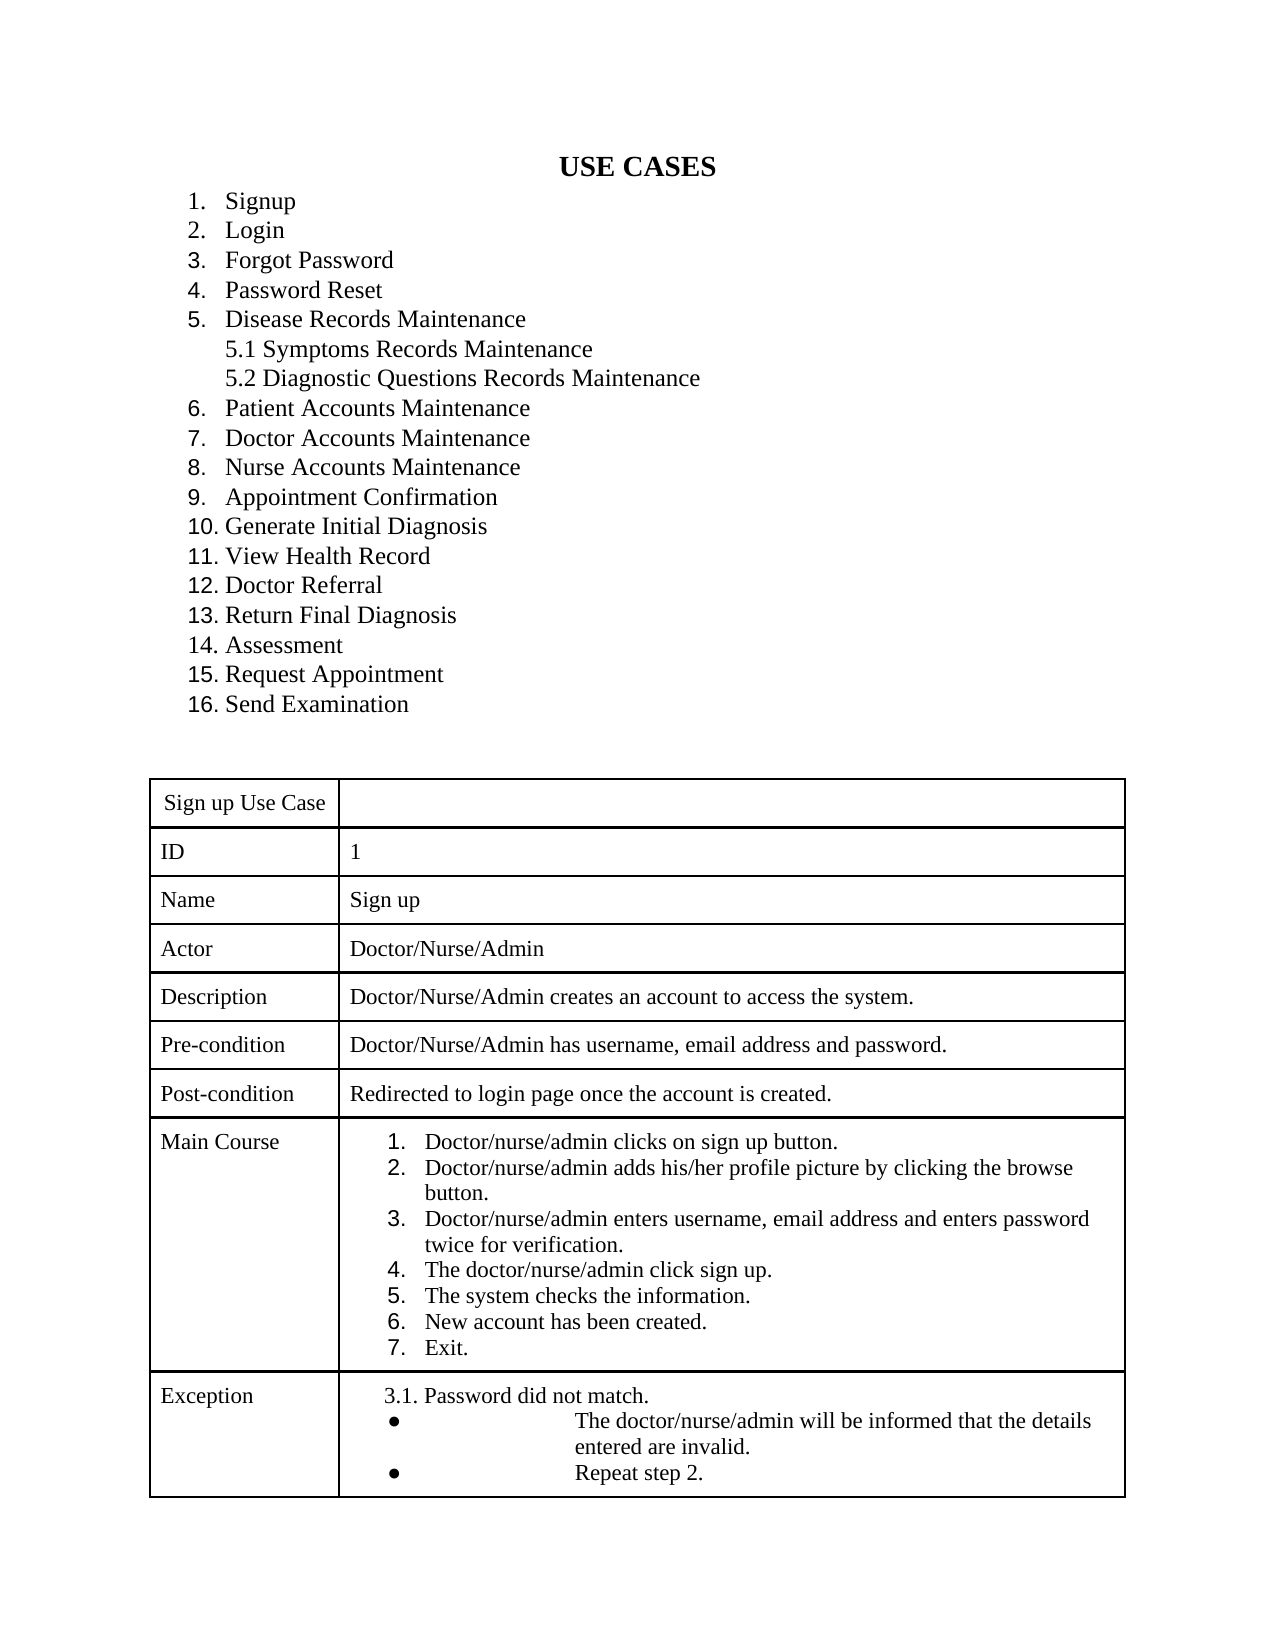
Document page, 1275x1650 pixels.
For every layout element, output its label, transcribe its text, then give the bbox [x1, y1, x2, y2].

list Generate Initial Diagnosis [187, 512, 1125, 540]
list Disease Records Maintenance [187, 305, 1125, 333]
table_header Sign up Use Case [151, 780, 338, 826]
table_cell Exception [151, 1373, 338, 1496]
list Doctor Referral [187, 572, 1125, 599]
list Nurse Accounts Maintenance [187, 453, 1125, 481]
table_cell Description [151, 974, 338, 1020]
table_cell 3.1. Password did not match. The doctor/nurse/admin will be informed that the details entered are invalid. Repeat step 2. [340, 1373, 1124, 1496]
list Password Reset [187, 276, 1125, 303]
list Appointment Confirmation [187, 483, 1125, 511]
text USE CASES [150, 150, 1125, 182]
table_header [340, 780, 1124, 826]
table_cell ID [151, 829, 338, 875]
text 5.2 Diagnostic Questions Records Maintenance [225, 364, 1125, 392]
table_cell Doctor/Nurse/Admin [340, 925, 1124, 971]
table_cell Name [151, 877, 338, 923]
list Send Examination [187, 690, 1125, 718]
text 5.1 Symptoms Records Maintenance [225, 335, 1125, 363]
table_cell Post-condition [151, 1070, 338, 1116]
table_cell Sign up [340, 877, 1124, 923]
list View Health Record [187, 542, 1125, 570]
list Request Appointment [187, 660, 1125, 688]
table_cell Doctor/Nurse/Admin has username, email address and password. [340, 1022, 1124, 1068]
list Signup [187, 187, 1125, 215]
list Doctor Accounts Maintenance [187, 424, 1125, 451]
table_cell Doctor/nurse/admin clicks on sign up button. Doctor/nurse/admin adds his/her profile picture by clicking the browse button. Doctor/nurse/admin enters username, email address and enters password twice for verification. The doctor/nurse/admin click sign up. The system checks the information. New account has been created. Exit. [340, 1119, 1124, 1370]
table_cell Pre-condition [151, 1022, 338, 1068]
table_cell Redirected to login page once the account is created. [340, 1070, 1124, 1116]
table_cell 1 [340, 829, 1124, 875]
list Assessment [187, 631, 1125, 658]
list Forgot Password [187, 246, 1125, 274]
list Return Final Diagnosis [187, 601, 1125, 629]
table_cell Doctor/Nurse/Admin creates an account to access the system. [340, 974, 1124, 1020]
list Login [187, 217, 1125, 244]
list Patient Accounts Maintenance [187, 394, 1125, 422]
table_cell Actor [151, 925, 338, 971]
table_cell Main Course [151, 1119, 338, 1370]
